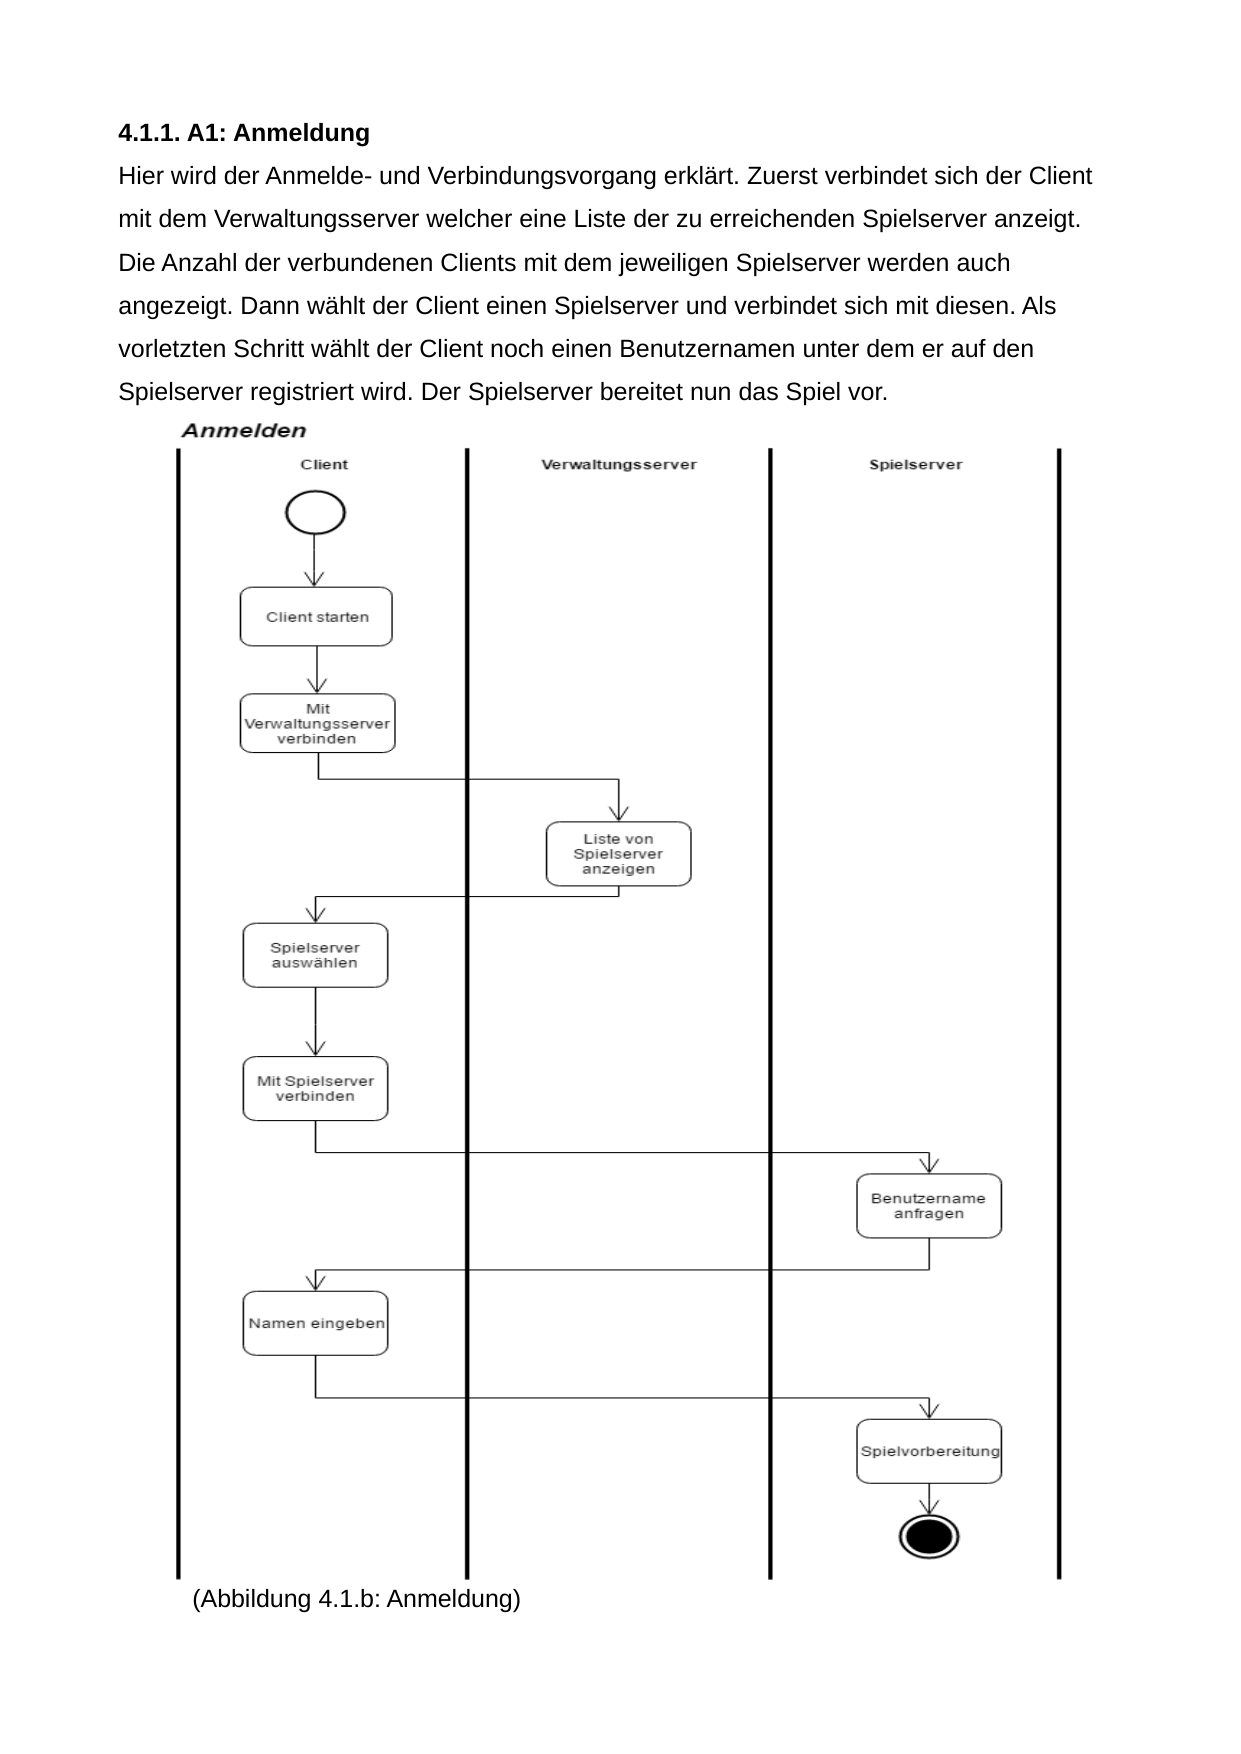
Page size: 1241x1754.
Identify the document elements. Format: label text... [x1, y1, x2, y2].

text 4.1.1. A1: Anmeldung [118, 118, 1122, 147]
text Hier wird der Anmelde- und Verbindungsvorgang erklärt. Zuerst verbindet sich der Client mit dem Verwaltungsserver welcher eine Liste der zu erreichenden Spielserver anzeigt. Die Anzahl der verbundenen Clients mit dem jeweiligen Spielserver werden auch angezeigt. Dann wählt der Client einen Spielserver und verbindet sich mit diesen. Als vorletzten Schritt wählt der Client noch einen Benutzernamen unter dem er auf den Spielserver registriert wird. Der Spielserver bereitet nun das Spiel vor. [118, 161, 1122, 406]
text (Abbildung 4.1.b: Anmeldung) [118, 1584, 1122, 1613]
